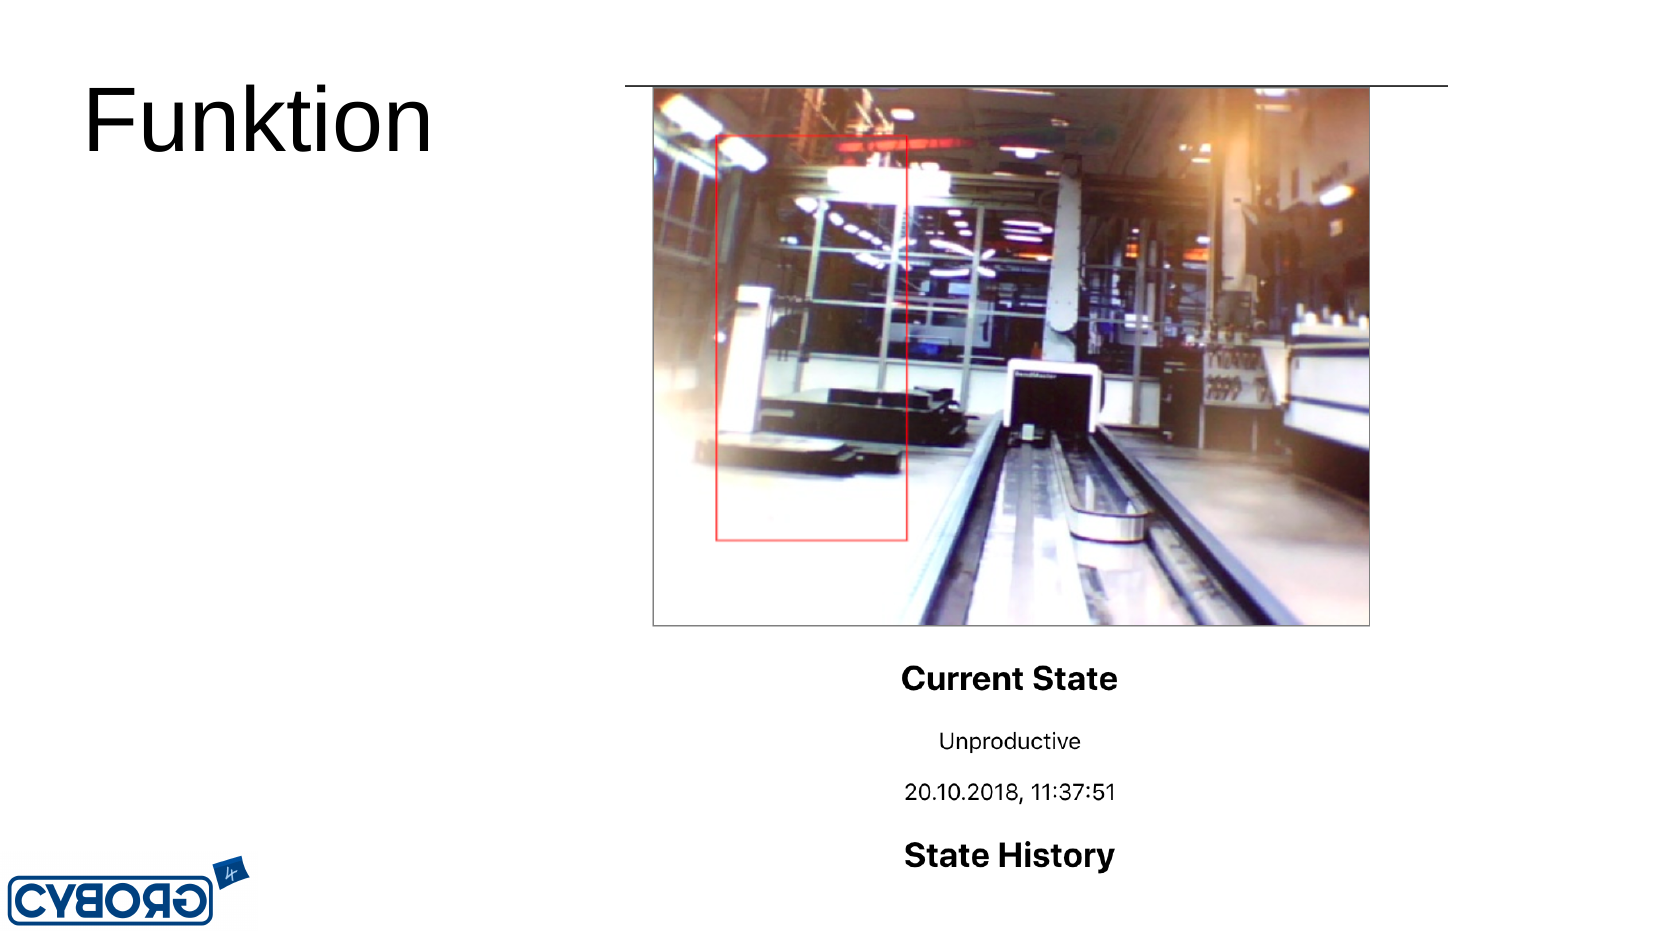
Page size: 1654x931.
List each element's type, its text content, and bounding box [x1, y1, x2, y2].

picture [625, 85, 1448, 931]
picture [0, 851, 258, 931]
title Funktion [82, 37, 1571, 193]
